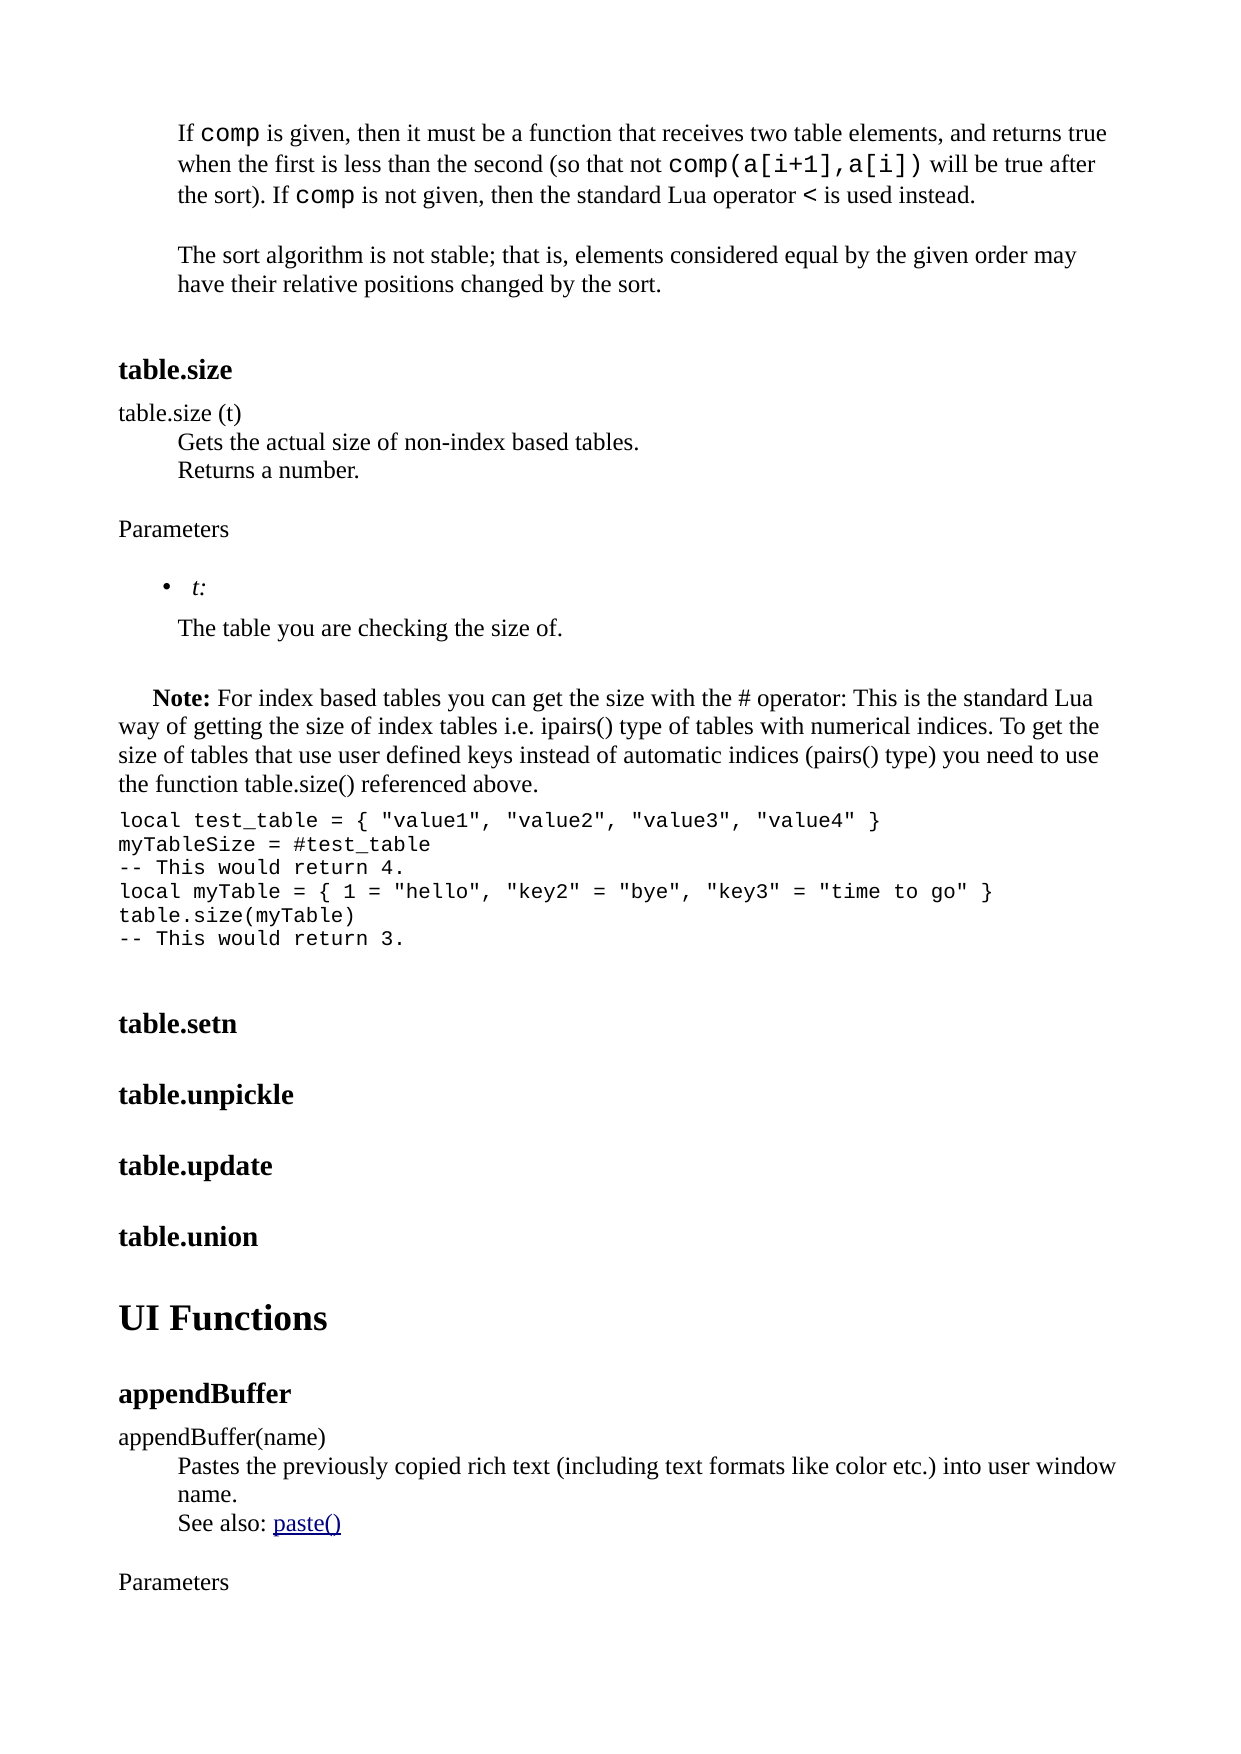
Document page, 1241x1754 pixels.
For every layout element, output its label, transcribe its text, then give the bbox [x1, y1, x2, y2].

list See also: paste() [177, 1508, 1122, 1537]
subtitle appendBuffer(name) [118, 1422, 1122, 1451]
subtitle table.size (t) [118, 398, 1122, 427]
subtitle UI Functions [118, 1295, 1122, 1338]
list t: [162, 572, 1122, 601]
list Pastes the previously copied rich text (including text formats like color etc.) into user window name. [177, 1451, 1122, 1508]
subtitle table.union [118, 1219, 1122, 1253]
text myTableSize = #test_table [118, 834, 1122, 857]
list Returns a number. [177, 456, 1122, 484]
text local myTable = { 1 = "hello", "key2" = "bye", "key3" = "time to go" } [118, 881, 1122, 905]
subtitle table.setn [118, 1006, 1122, 1040]
subtitle table.size [118, 352, 1122, 386]
subtitle table.update [118, 1148, 1122, 1182]
text local test_table = { "value1", "value2", "value3", "value4" } [118, 810, 1122, 834]
text -- This would return 4. [118, 857, 1122, 881]
list If comp is given, then it must be a function that receives two table elements, and returns true when the first is less than the second (so that not comp(a[i+1],a[i]) will be true after the sort). If comp is not given, then the standard Lua operator < is used instead. [177, 118, 1122, 211]
text table.size(myTable) [118, 905, 1122, 928]
subtitle appendBuffer [118, 1376, 1122, 1409]
list The sort algorithm is not stable; that is, elements considered equal by the given order may have their relative positions changed by the sort. [177, 240, 1122, 298]
text Note: For index based tables you can get the size with the # operator: This is the standard Lua way of getting the size of index tables i.e. ipairs() type of tables with numerical indices. To get the size of tables that use user defined keys instead of automatic indices (pairs() type) you need to use the function table.size() referenced above. [118, 672, 1122, 798]
subtitle Parameters [118, 514, 1122, 543]
subtitle Parameters [118, 1567, 1122, 1595]
list Gets the actual size of non-index based tables. [177, 427, 1122, 456]
text -- This would return 3. [118, 928, 1122, 952]
list The table you are checking the size of. [177, 613, 1122, 642]
subtitle table.unpickle [118, 1077, 1122, 1111]
